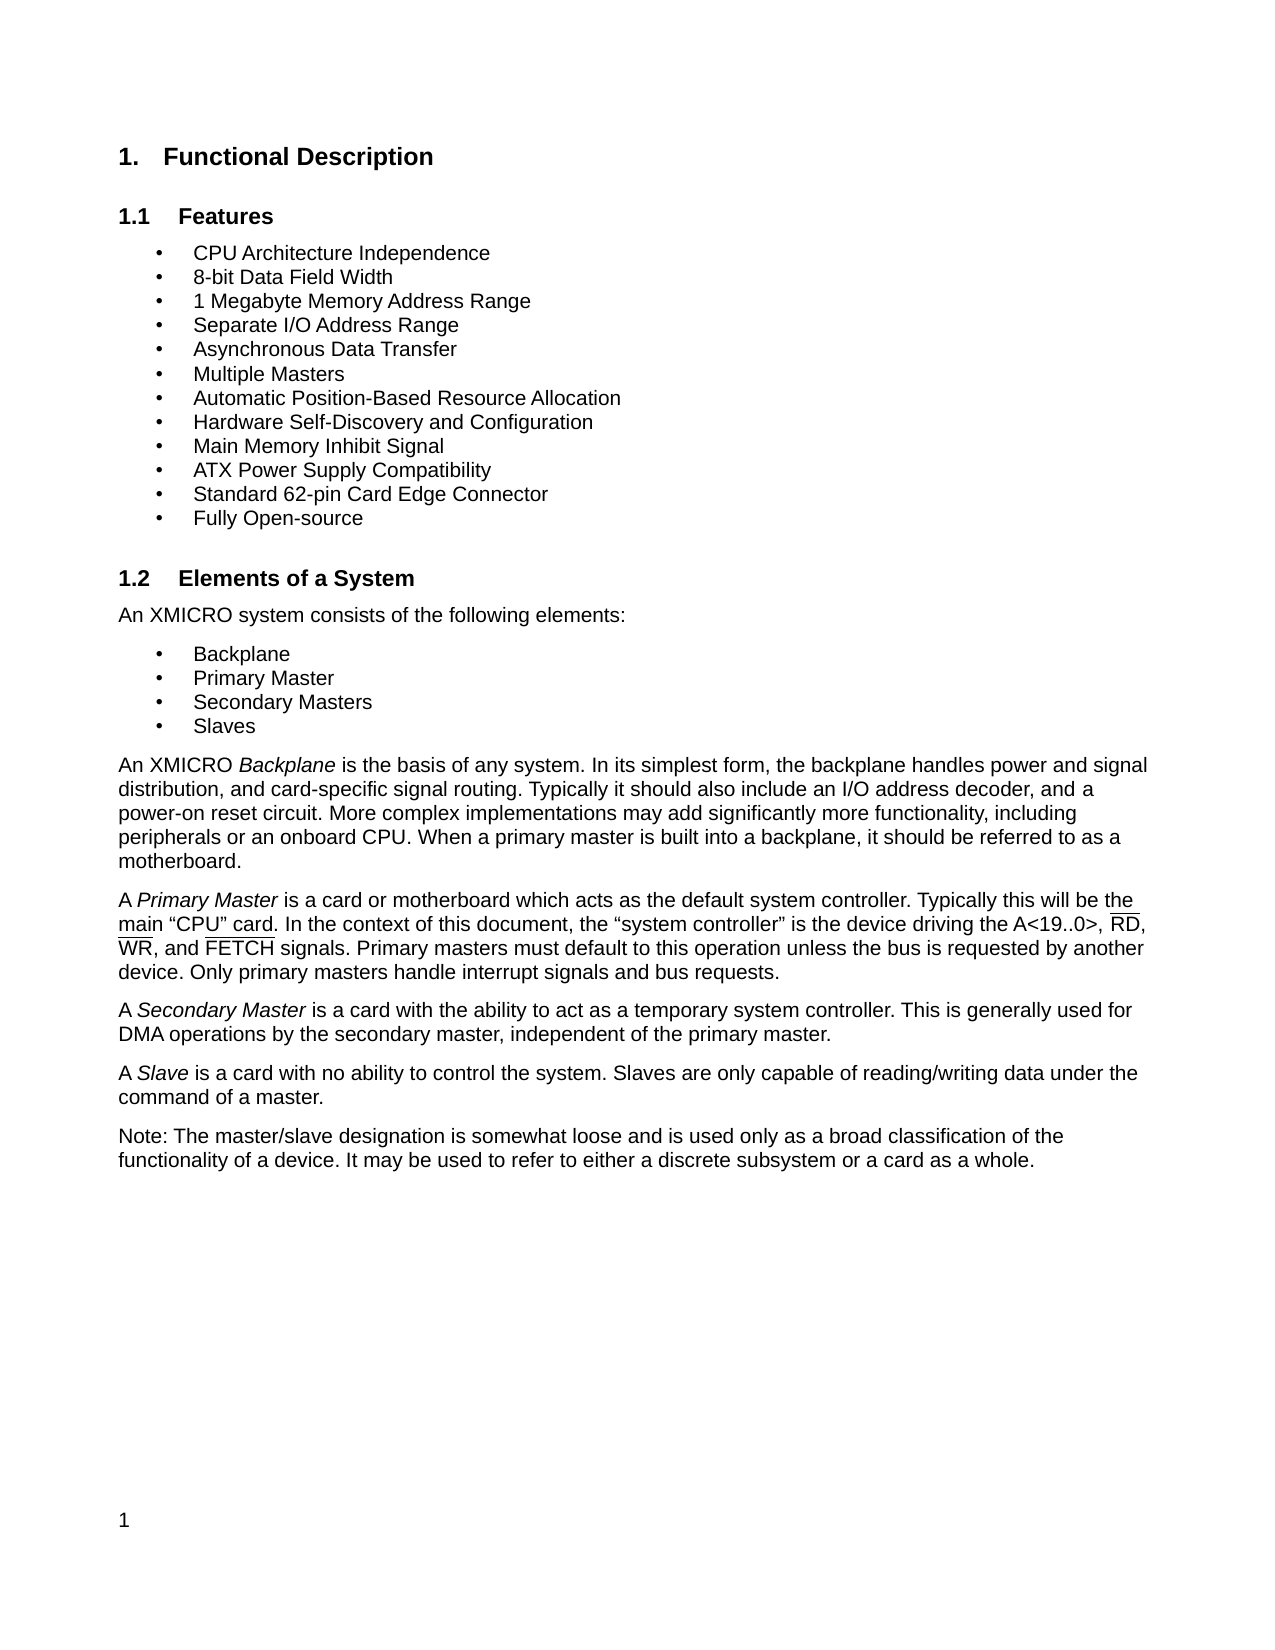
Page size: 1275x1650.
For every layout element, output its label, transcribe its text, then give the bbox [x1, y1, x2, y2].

list Asynchronous Data Transfer [156, 337, 1157, 361]
subtitle Functional Description [118, 142, 1157, 171]
text An XMICRO system consists of the following elements: [118, 603, 1157, 627]
text An XMICRO Backplane is the basis of any system. In its simplest form, the backplane handles power and signal distribution, and card-specific signal routing. Typically it should also include an I/O address decoder, and a power-on reset circuit. More complex implementations may add significantly more functionality, including peripherals or an onboard CPU. When a primary master is built into a backplane, it should be referred to as a motherboard. [118, 753, 1157, 873]
text A Primary Master is a card or motherboard which acts as the default system controller. Typically this will be the main “CPU” card. In the context of this document, the “system controller” is the device driving the A<19..0>, RD, WR, and FETCH signals. Primary masters must default to this operation unless the bus is requested by another device. Only primary masters handle interrupt signals and bus requests. [118, 888, 1157, 983]
list Automatic Position-Based Resource Allocation [156, 385, 1157, 409]
subtitle Elements of a System [118, 565, 1157, 592]
subtitle Features [118, 203, 1157, 229]
list Standard 62-pin Card Edge Connector [156, 482, 1157, 506]
text A Slave is a card with no ability to control the system. Slaves are only capable of reading/writing data under the command of a master. [118, 1061, 1157, 1109]
text Note: The master/slave designation is somewhat loose and is used only as a broad classification of the functionality of a device. It may be used to refer to either a discrete subsystem or a card as a whole. [118, 1124, 1157, 1172]
list Secondary Masters [156, 690, 1157, 714]
list CPU Architecture Independence [156, 241, 1157, 265]
list Separate I/O Address Range [156, 313, 1157, 337]
list Multiple Masters [156, 361, 1157, 385]
list Fully Open-source [156, 506, 1157, 530]
list Backplane [156, 642, 1157, 666]
list Hardware Self-Discovery and Configuration [156, 409, 1157, 433]
list 8-bit Data Field Width [156, 265, 1157, 289]
list Slaves [156, 714, 1157, 738]
list 1 Megabyte Memory Address Range [156, 289, 1157, 313]
text A Secondary Master is a card with the ability to act as a temporary system controller. This is generally used for DMA operations by the secondary master, independent of the primary master. [118, 998, 1157, 1046]
list Main Memory Inhibit Signal [156, 433, 1157, 458]
list ATX Power Supply Compatibility [156, 458, 1157, 482]
list Primary Master [156, 666, 1157, 690]
